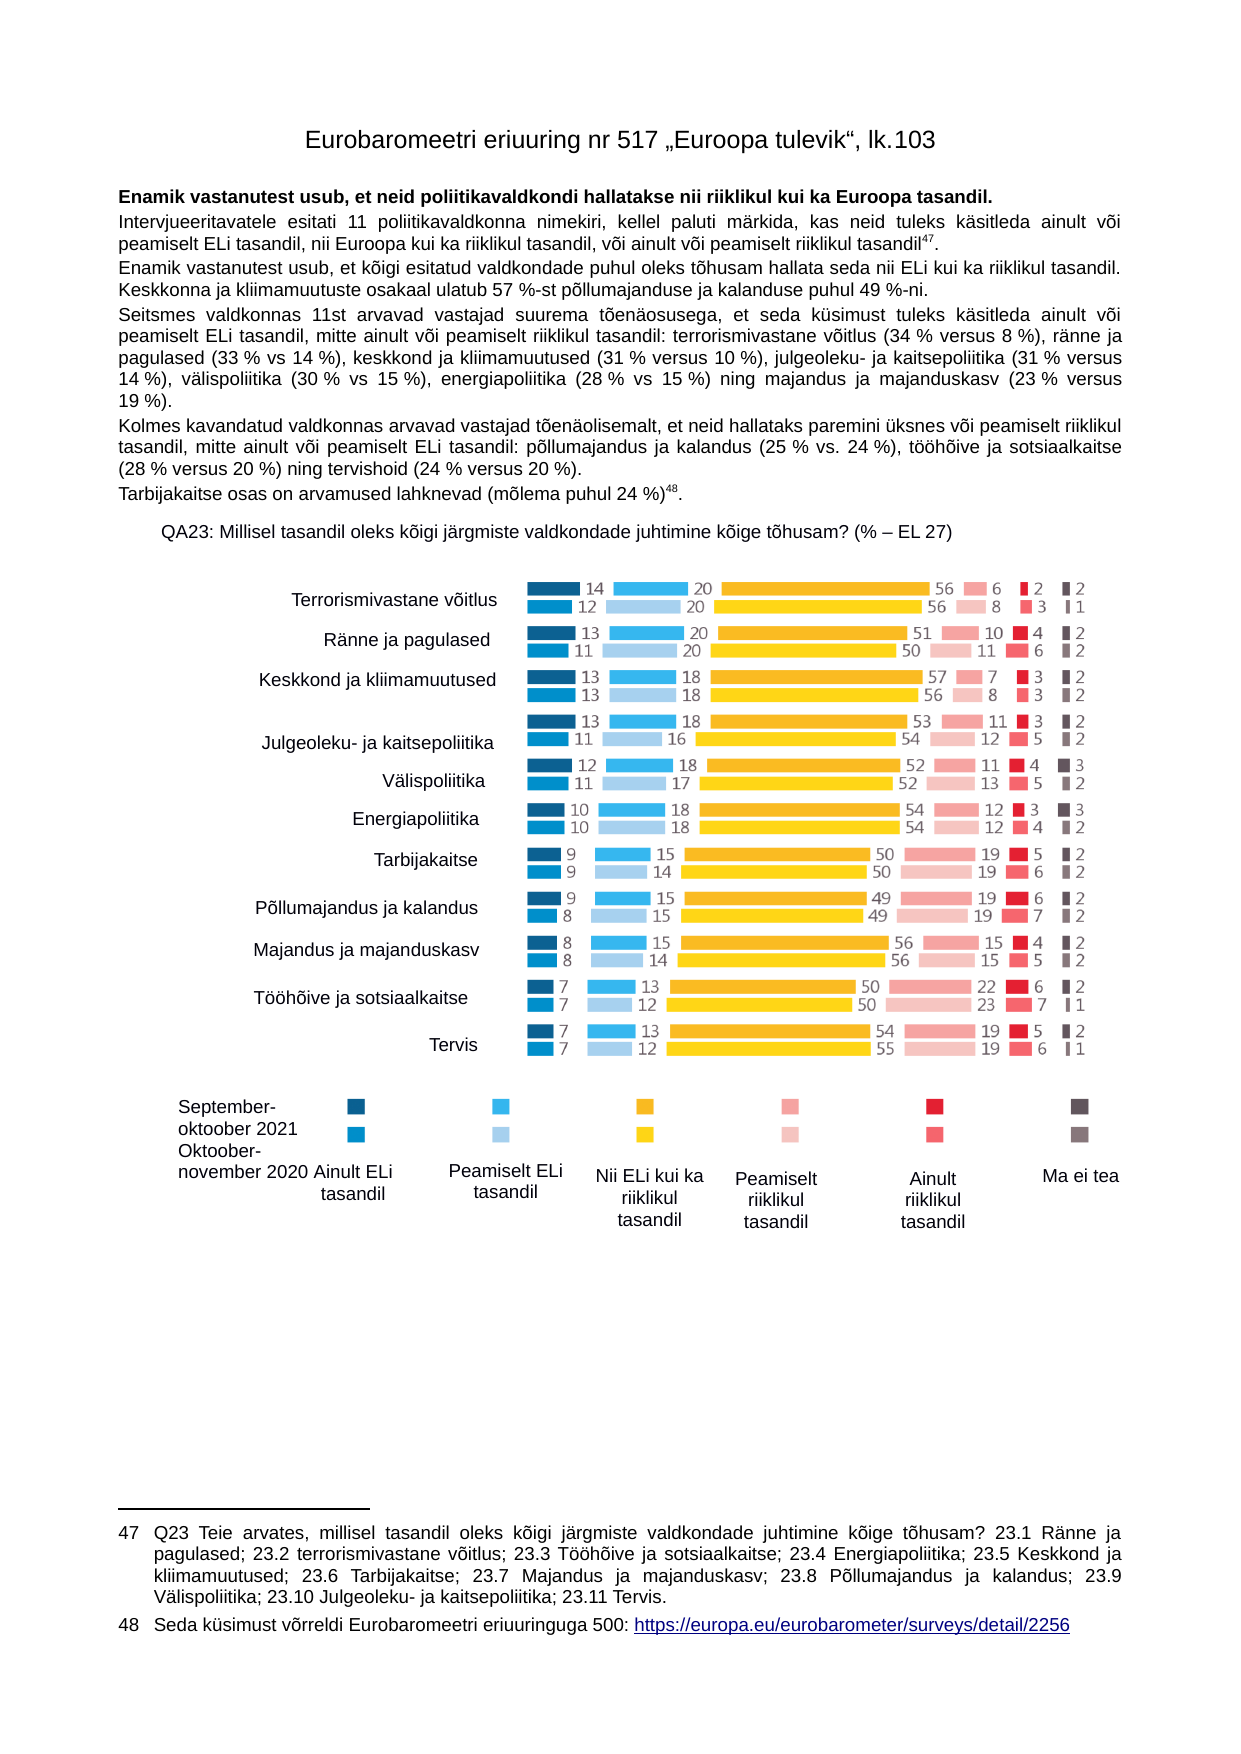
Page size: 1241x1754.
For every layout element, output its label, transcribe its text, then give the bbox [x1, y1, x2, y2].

picture [321, 1088, 1098, 1149]
text Enamik vastanutest usub, et kõigi esitatud valdkondade puhul oleks tõhusam hallata seda nii ELi kui ka riiklikul tasandil. Keskkonna ja kliimamuutuste osakaal ulatub 57 %-st põllumajanduse ja kalanduse puhul 49 %-ni. [118, 257, 1122, 300]
text Tarbijakaitse osas on arvamused lahknevad (mõlema puhul 24 %). [118, 482, 1122, 504]
text Seda küsimust võrreldi Eurobaromeetri eriuuringuga 500: https://europa.eu/eurobarometer/surveys/detail/2256 [118, 1614, 1122, 1636]
picture [519, 563, 1094, 1064]
text Enamik vastanutest usub, et neid poliitikavaldkondi hallatakse nii riiklikul kui ka Euroopa tasandil. [118, 186, 1122, 208]
text Q23 Teie arvates, millisel tasandil oleks kõigi järgmiste valdkondade juhtimine kõige tõhusam? 23.1 Ränne ja pagulased; 23.2 terrorismivastane võitlus; 23.3 Tööhõive ja sotsiaalkaitse; 23.4 Energiapoliitika; 23.5 Keskkond ja kliimamuutused; 23.6 Tarbijakaitse; 23.7 Majandus ja majanduskasv; 23.8 Põllumajandus ja kalandus; 23.9 Välispoliitika; 23.10 Julgeoleku- ja kaitsepoliitika; 23.11 Tervis. [118, 1522, 1122, 1608]
text Intervjueeritavatele esitati 11 poliitikavaldkonna nimekiri, kellel paluti märkida, kas neid tuleks käsitleda ainult või peamiselt ELi tasandil, nii Euroopa kui ka riiklikul tasandil, või ainult või peamiselt riiklikul tasandil. [118, 211, 1122, 254]
text Seitsmes valdkonnas 11st arvavad vastajad suurema tõenäosusega, et seda küsimust tuleks käsitleda ainult või peamiselt ELi tasandil, mitte ainult või peamiselt riiklikul tasandil: terrorismivastane võitlus (34 % versus 8 %), ränne ja pagulased (33 % vs 14 %), keskkond ja kliimamuutused (31 % versus 10 %), julgeoleku- ja kaitsepoliitika (31 % versus 14 %), välispoliitika (30 % vs 15 %), energiapoliitika (28 % vs 15 %) ning majandus ja majanduskasv (23 % versus 19 %). [118, 303, 1122, 411]
text Kolmes kavandatud valdkonnas arvavad vastajad tõenäolisemalt, et neid hallataks paremini üksnes või peamiselt riiklikul tasandil, mitte ainult või peamiselt ELi tasandil: põllumajandus ja kalandus (25 % vs. 24 %), tööhõive ja sotsiaalkaitse (28 % versus 20 %) ning tervishoid (24 % versus 20 %). [118, 414, 1122, 479]
